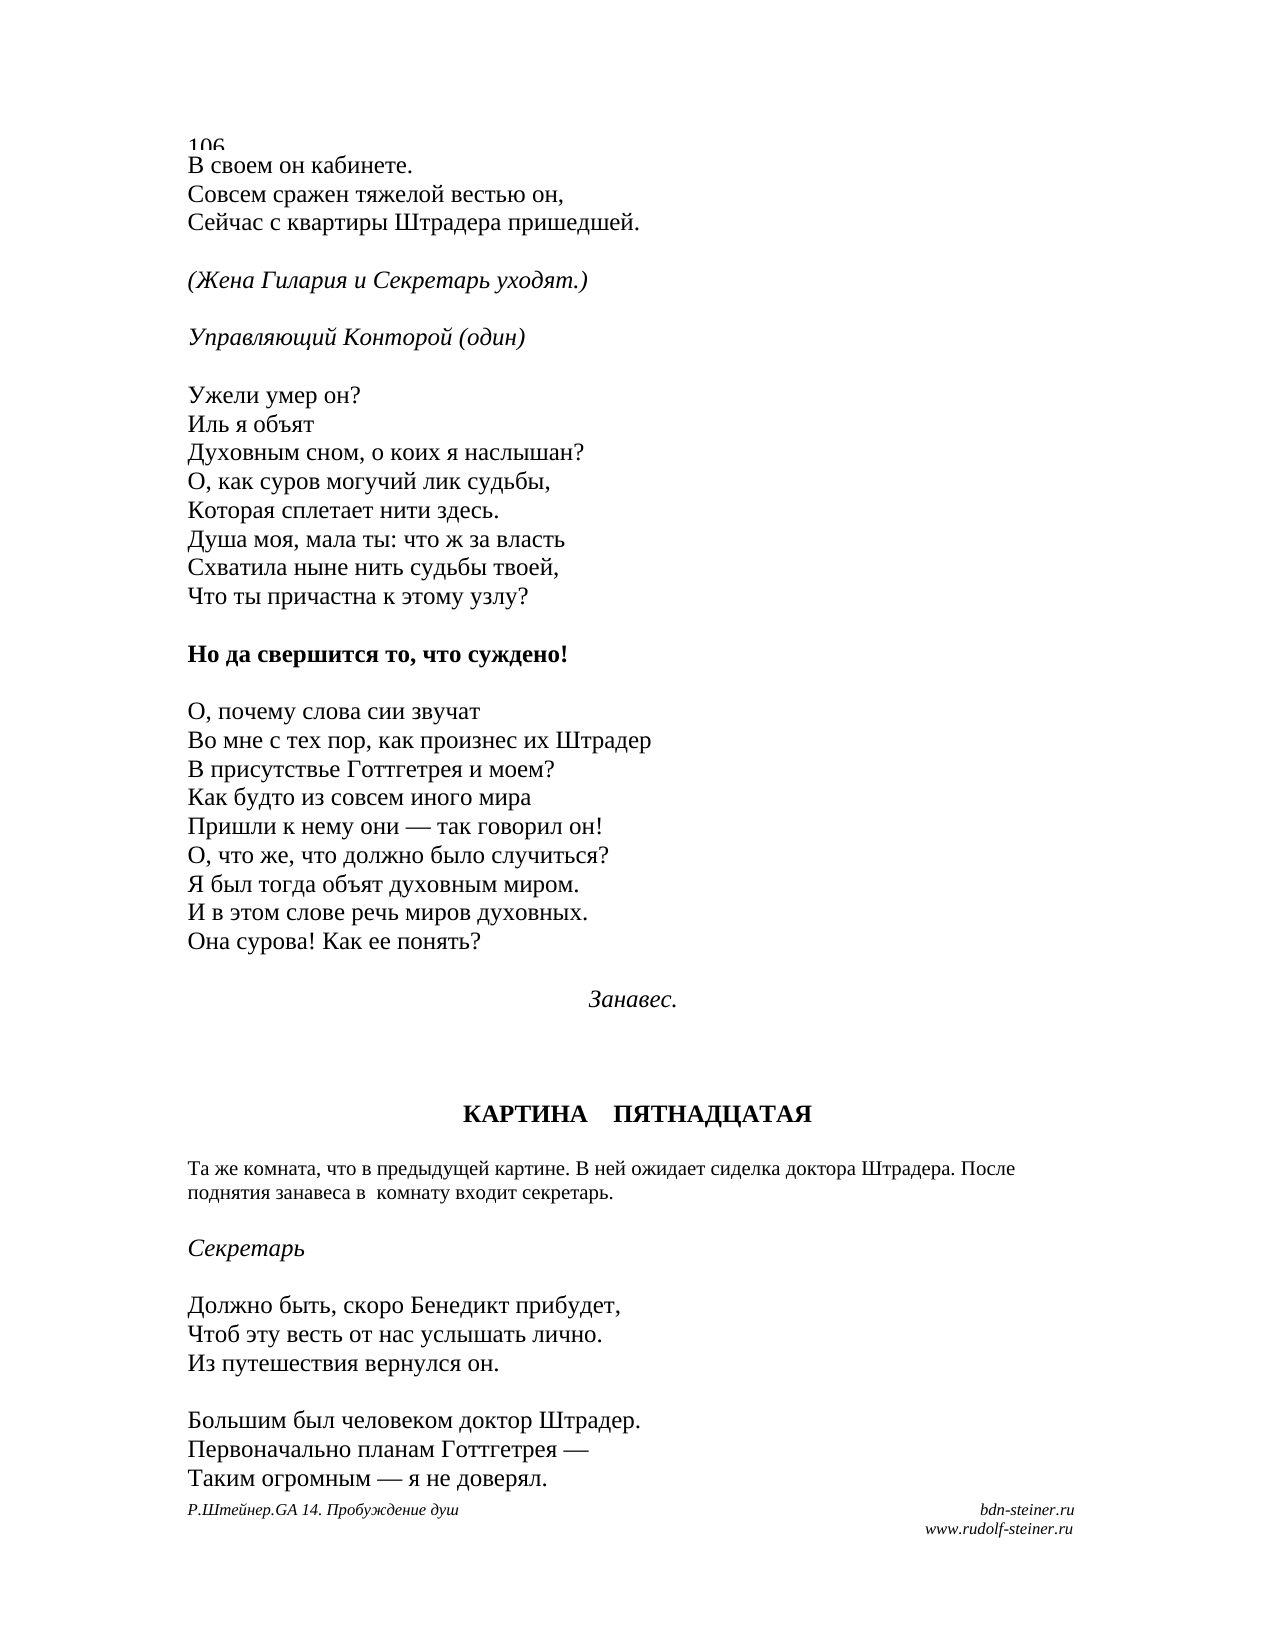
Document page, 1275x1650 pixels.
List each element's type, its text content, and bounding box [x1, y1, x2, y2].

text Управляющий Конторой (один) [187, 322, 1087, 351]
text О, почему слова сии звучат Во мне с тех пор, как произнес их Штрадер В присутствье Готтгетрея и моем? Как будто из совсем иного мира Пришли к нему они — так говорил он! О, что же, что должно было случиться? Я был тогда объят духовным миром. И в этом слове речь миров духовных. Она сурова! Как ее понять? [187, 696, 1087, 955]
text Занавес. [187, 984, 1087, 1012]
text Должно быть, скоро Бенедикт прибудет, Чтоб эту весть от нас услышать лично. Из путешествия вернулся он. [187, 1291, 1087, 1377]
text (Жена Гилария и Секретарь уходят.) [187, 265, 1087, 294]
text Большим был человеком доктор Штрадер. Первоначально планам Готтгетрея — Таким огромным — я не доверял. [187, 1406, 1087, 1492]
text В своем он кабинете. Совсем сражен тяжелой вестью он, Сейчас с квартиры Штрадера пришедшей. [187, 150, 1087, 236]
text Но да свершится то, что суждено! [187, 639, 1087, 667]
text Та же комната, что в предыдущей картине. В ней ожидает сиделка доктора Штрадера. После поднятия занавеса в комнату входит секретарь. [187, 1156, 1087, 1204]
text Ужели умер он? Иль я объят Духовным сном, о коих я наслышан? О, как суров могучий лик судьбы, Которая сплетает нити здесь. Душа моя, мала ты: что ж за власть Схватила ныне нить судьбы твоей, Что ты причастна к этому узлу? [187, 380, 1087, 610]
text КАРТИНА ПЯТНАДЦАТАЯ [187, 1099, 1087, 1127]
text Секретарь [187, 1233, 1087, 1262]
